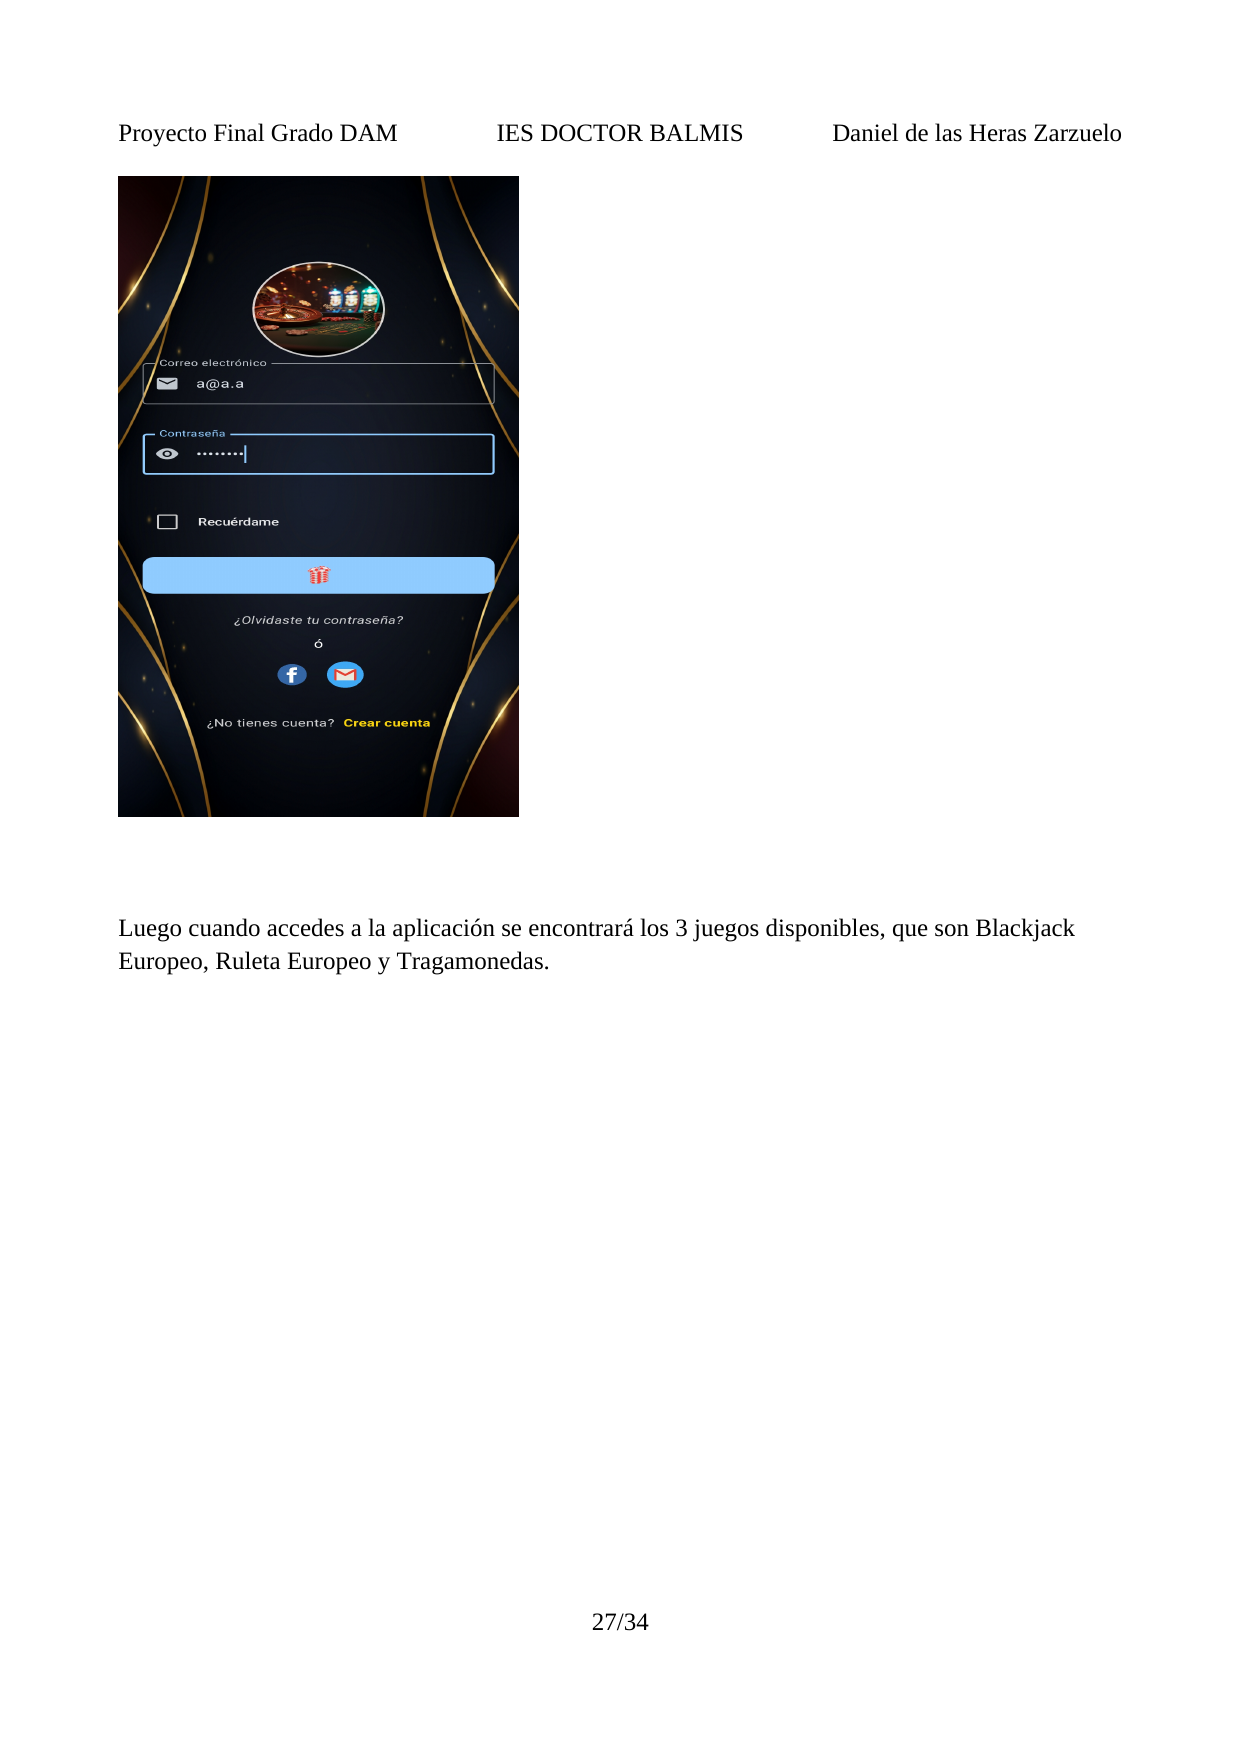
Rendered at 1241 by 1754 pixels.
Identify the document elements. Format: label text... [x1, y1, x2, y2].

text Luego cuando accedes a la aplicación se encontrará los 3 juegos disponibles, que son Blackjack Europeo, Ruleta Europeo y Tragamonedas. [118, 913, 1122, 975]
picture [118, 176, 519, 817]
